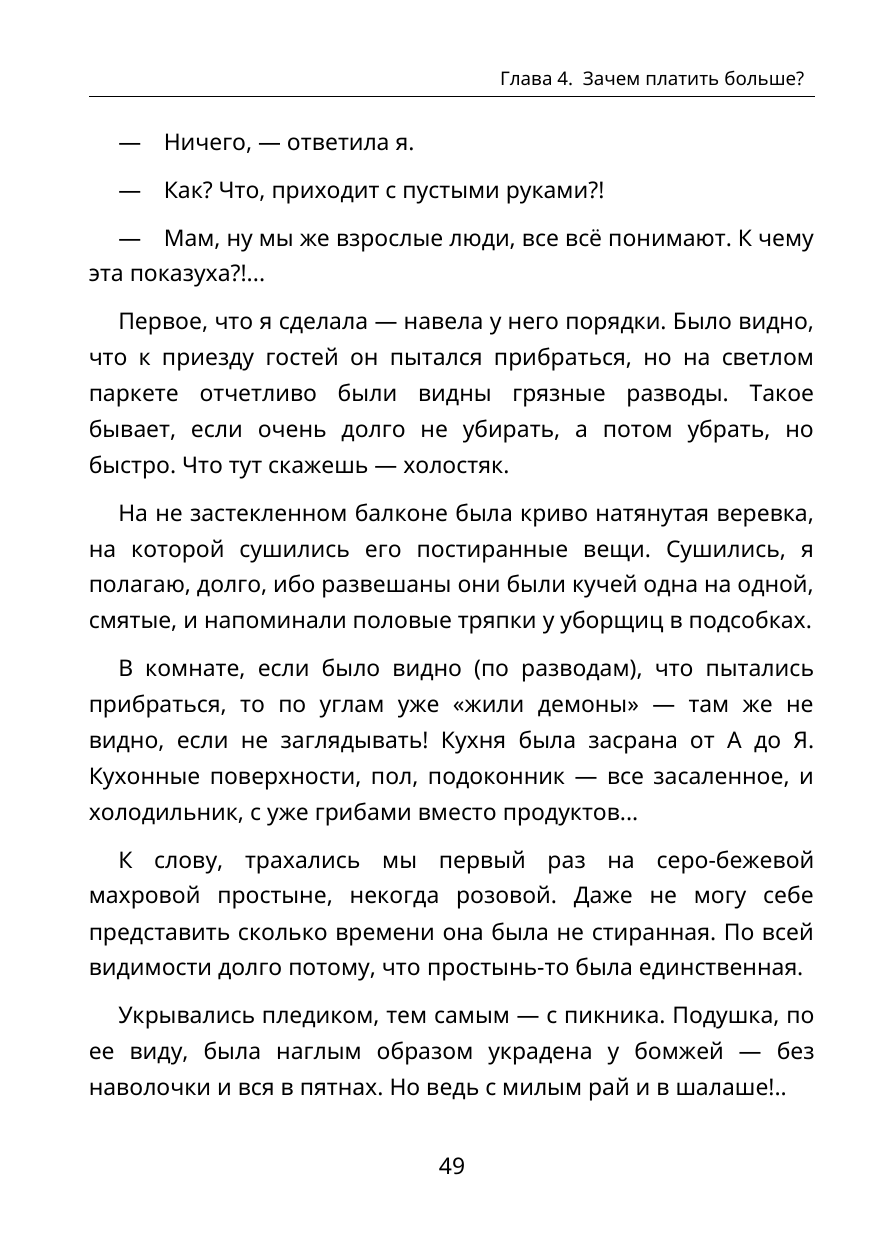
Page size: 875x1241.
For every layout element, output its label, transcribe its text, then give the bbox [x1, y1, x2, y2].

list Как? Что, приходит с пустыми руками?! [88, 174, 815, 205]
list Мам, ну мы же взрослые люди, все всё понимают. К чему эта показуха?!... [88, 221, 815, 289]
list Ничего, — ответила я. [88, 126, 815, 157]
text На не застекленном балконе была криво натянутая веревка, на которой сушились его постиранные вещи. Сушились, я полагаю, долго, ибо развешаны они были кучей одна на одной, смятые, и напоминали половые тряпки у уборщиц в подсобках. [88, 497, 815, 636]
text В комнате, если было видно (по разводам), что пытались прибраться, то по углам уже «жили демоны» — там же не видно, если не заглядывать! Кухня была засрана от А до Я. Кухонные поверхности, пол, подоконник — все засаленное, и холодильник, с уже грибами вместо продуктов... [88, 652, 815, 827]
text Укрывались пледиком, тем самым — с пикника. Подушка, по ее виду, была наглым образом украдена у бомжей — без наволочки и вся в пятнах. Но ведь с милым рай и в шалаше!.. [88, 999, 815, 1102]
text К слову, трахались мы первый раз на серо-бежевой махровой простыне, некогда розовой. Даже не могу себе представить сколько времени она была не стиранная. По всей видимости долго потому, что простынь-то была единственная. [88, 843, 815, 983]
text Первое, что я сделала — навела у него порядки. Было видно, что к приезду гостей он пытался прибраться, но на светлом паркете отчетливо были видны грязные разводы. Такое бывает, если очень долго не убирать, а потом убрать, но быстро. Что тут скажешь — холостяк. [88, 305, 815, 480]
